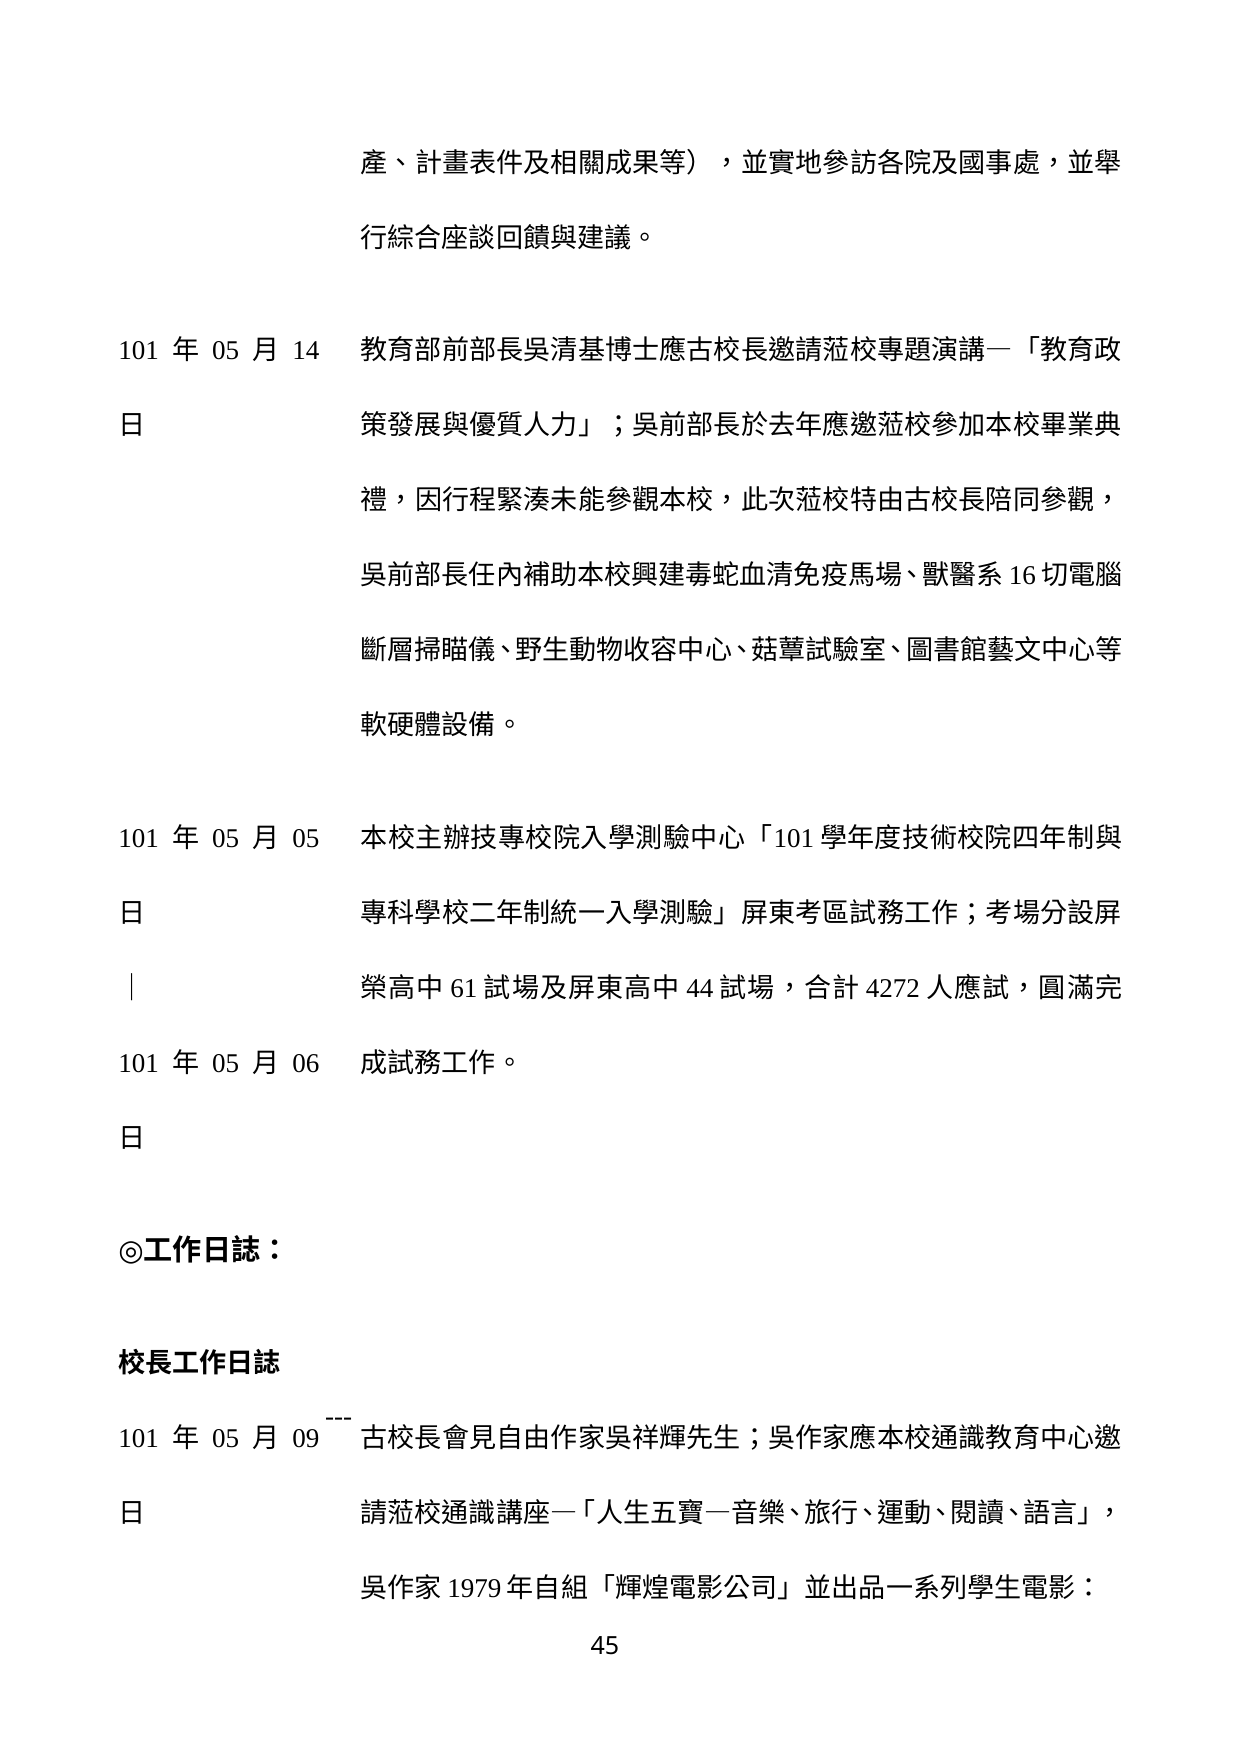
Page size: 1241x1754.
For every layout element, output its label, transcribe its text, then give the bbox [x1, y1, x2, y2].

table_cell 101年05月09日 [115, 1398, 322, 1623]
table_cell 101年05月05日 ｜ 101年05月06日 [115, 798, 322, 1173]
table_cell 101年05月14日 [115, 310, 322, 798]
table_cell --- [322, 1398, 357, 1623]
table_header 校長工作日誌 [115, 1304, 1125, 1398]
table_cell 教育部前部長吳清基博士應古校長邀請蒞校專題演講—「教育政策發展與優質人力」；吳前部長於去年應邀蒞校參加本校畢業典禮，因行程緊湊未能參觀本校，此次蒞校特由古校長陪同參觀，吳前部長任內補助本校興建毒蛇血清免疫馬場、獸醫系16切電腦斷層掃瞄儀、野生動物收容中心、菇蕈試驗室、圖書館藝文中心等軟硬體設備。 [358, 310, 1125, 798]
table_cell 本校主辦技專校院入學測驗中心「101學年度技術校院四年制與專科學校二年制統一入學測驗」屏東考區試務工作；考場分設屏榮高中61試場及屏東高中44試場，合計4272人應試，圓滿完成試務工作。 [358, 798, 1125, 1173]
table_cell [322, 798, 357, 1173]
text ◎工作日誌： [118, 1210, 1122, 1285]
table_cell [322, 310, 357, 798]
table_cell 古校長會見自由作家吳祥輝先生；吳作家應本校通識教育中心邀請蒞校通識講座—「人生五寶—音樂、旅行、運動、閱讀、語言」，吳作家1979年自組「輝煌電影公司」並出品一系列學生電影： [358, 1398, 1125, 1623]
table_cell 產、計畫表件及相關成果等），並實地參訪各院及國事處，並舉行綜合座談回饋與建議。 [358, 123, 1125, 310]
table_cell [322, 123, 357, 310]
table_cell [115, 123, 322, 310]
